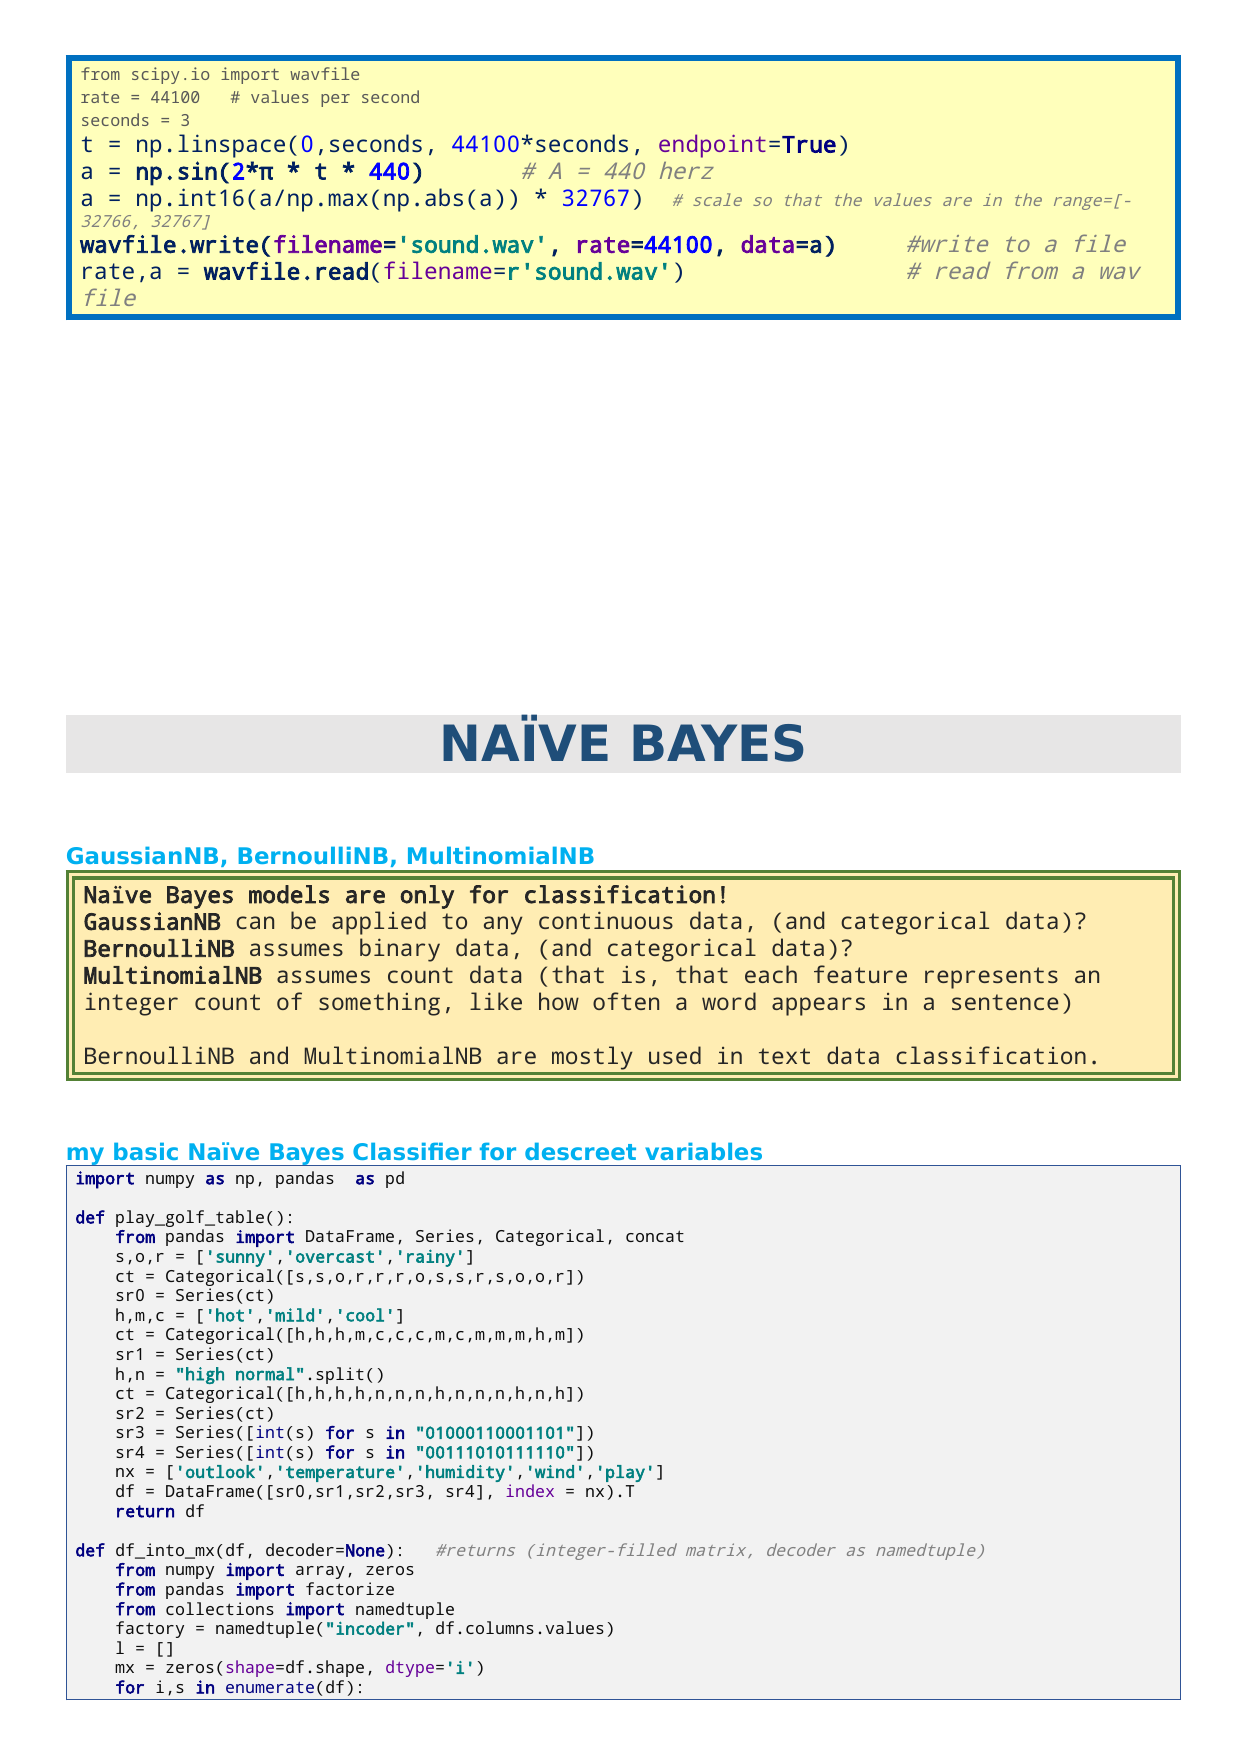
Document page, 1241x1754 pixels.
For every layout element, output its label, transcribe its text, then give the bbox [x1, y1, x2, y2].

text from scipy.io import wavfile rate = 44100 # values per second seconds = 3 t = np.linspace(0,seconds, 44100*seconds, endpoint=True) a = np.sin(2*π * t * 440) # A = 440 herz a = np.int16(a/np.max(np.abs(a)) * 32767) # scale so that the values are in the range=[-32766, 32767] wavfile.write(filename='sound.wav', rate=44100, data=a) #write to a file rate,a = wavfile.read(filename=r'sound.wav') # read from a wav file [72, 61, 1175, 314]
text BernoulliNB assumes binary data, (and categorical data)? [75, 924, 1172, 951]
text BernoulliNB and MultinomialNB are mostly used in text data classification. [69, 1031, 1178, 1078]
text import numpy as np, pandas as pd def play_golf_table(): from pandas import DataFrame, Series, Categorical, concat s,o,r = ['sunny','overcast','rainy'] ct = Categorical([s,s,o,r,r,r,o,s,s,r,s,o,o,r]) sr0 = Series(ct) h,m,c = ['hot','mild','cool'] ct = Categorical([h,h,h,m,c,c,c,m,c,m,m,m,h,m]) sr1 = Series(ct) h,n = "high normal".split() ct = Categorical([h,h,h,h,n,n,n,h,n,n,n,h,n,h]) sr2 = Series(ct) sr3 = Series([int(s) for s in "01000110001101"]) sr4 = Series([int(s) for s in "00111010111110"]) nx = ['outlook','temperature','humidity','wind','play'] df = DataFrame([sr0,sr1,sr2,sr3, sr4], index = nx).T return df def df_into_mx(df, decoder=None): #returns (integer-filled matrix, decoder as namedtuple) from numpy import array, zeros from pandas import factorize from collections import namedtuple factory = namedtuple("incoder", df.columns.values) l = [] mx = zeros(shape=df.shape, dtype='i') for i,s in enumerate(df): [67, 1166, 1180, 1699]
text GaussianNB can be applied to any continuous data, (and categorical data)? [75, 897, 1172, 924]
title my basic Naïve Bayes Classifier for descreet variables [66, 1139, 1181, 1165]
subtitle NAÏVE BAYES [66, 715, 1181, 773]
title GaussianNB, BernoulliNB, MultinomialNB [66, 843, 1181, 870]
text Naïve Bayes models are only for classification! [69, 873, 1178, 897]
text MultinomialNB assumes count data (that is, that each feature represents an integer count of something, like how often a word appears in a sentence) [75, 951, 1172, 1004]
